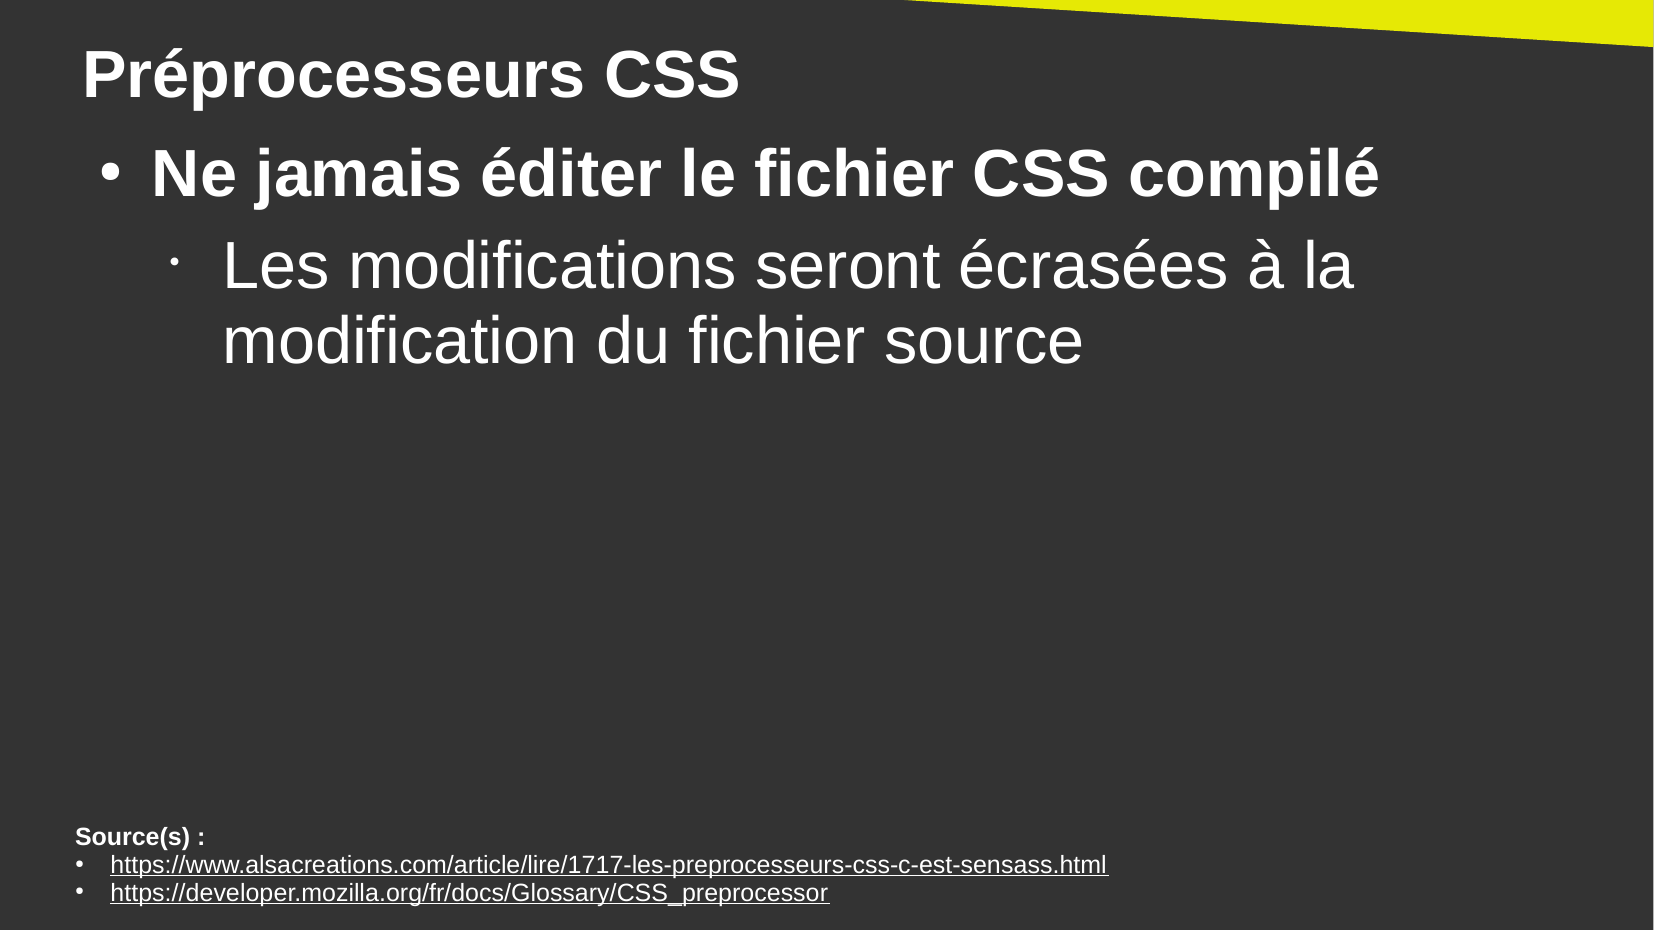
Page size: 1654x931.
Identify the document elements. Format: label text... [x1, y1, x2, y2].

text_box Source(s) : https://www.alsacreations.com/article/lire/1717-les-preprocesseurs-css-c-est-sensass.html https://developer.mozilla.org/fr/docs/Glossary/CSS_preprocessor [60, 815, 1546, 929]
title Préprocesseurs CSS [82, 37, 1571, 114]
list Ne jamais éditer le fichier CSS compilé Les modifications seront écrasées à la modification du fichier source [80, 135, 1620, 591]
text_box [904, 0, 1654, 48]
